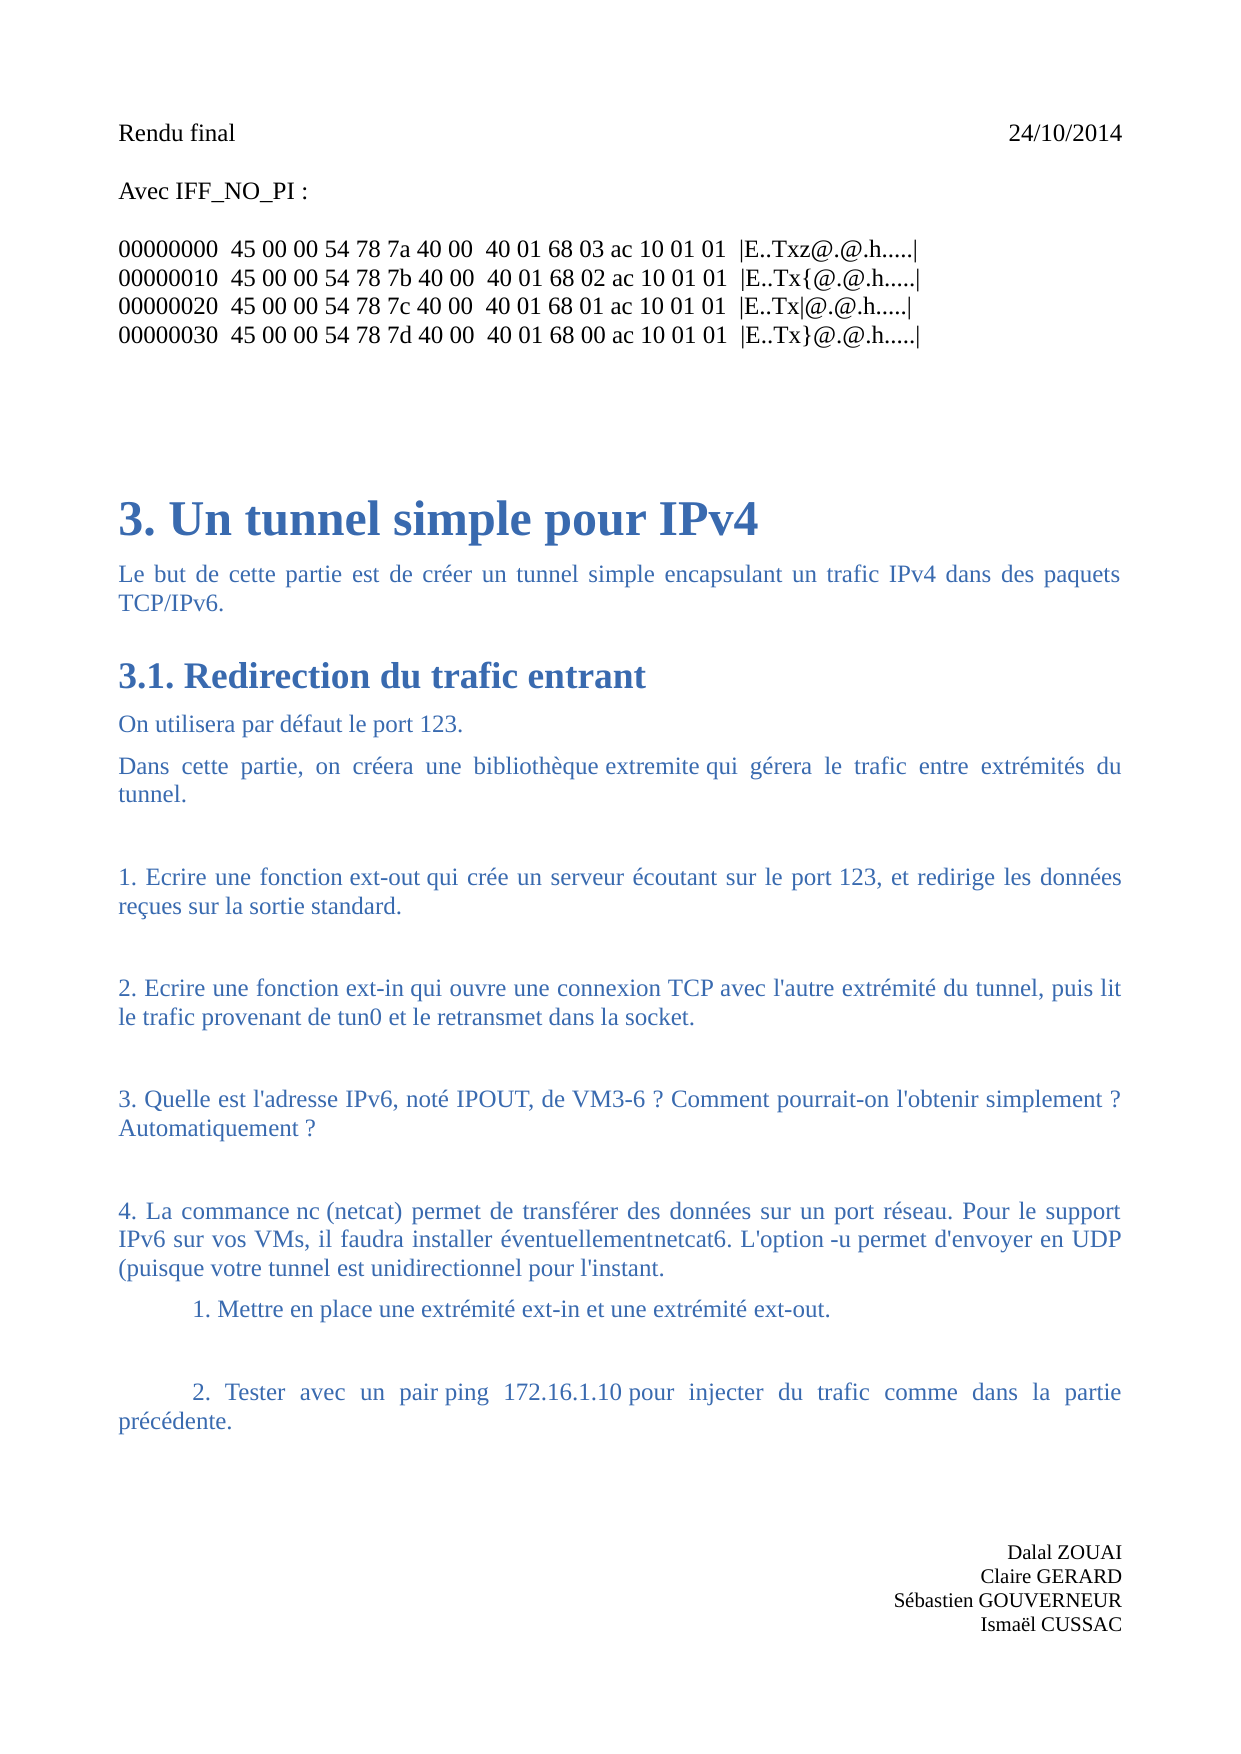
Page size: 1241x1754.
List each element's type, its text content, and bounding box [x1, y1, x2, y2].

text Le but de cette partie est de créer un tunnel simple encapsulant un trafic IPv4 dans des paquets TCP/IPv6. [118, 559, 1122, 616]
text 00000030 45 00 00 54 78 7d 40 00 40 01 68 00 ac 10 01 01 |E..Tx}@.@.h.....| [118, 320, 1122, 349]
text On utilisera par défaut le port 123. [118, 709, 1122, 738]
text 4. La commance nc (netcat) permet de transférer des données sur un port réseau. Pour le support IPv6 sur vos VMs, il faudra installer éventuellementnetcat6. L'option -u permet d'envoyer en UDP (puisque votre tunnel est unidirectionnel pour l'instant. [118, 1196, 1122, 1282]
text Dans cette partie, on créera une bibliothèque extremite qui gérera le trafic entre extrémités du tunnel. [118, 751, 1122, 808]
text 1. Ecrire une fonction ext-out qui crée un serveur écoutant sur le port 123, et redirige les données reçues sur la sortie standard. [118, 862, 1122, 919]
text 00000000 45 00 00 54 78 7a 40 00 40 01 68 03 ac 10 01 01 |E..Txz@.@.h.....| [118, 234, 1122, 263]
text 2. Tester avec un pair ping 172.16.1.10 pour injecter du trafic comme dans la partie précédente. [118, 1377, 1122, 1434]
subtitle 3. Un tunnel simple pour IPv4 [118, 489, 1122, 546]
subtitle 3.1. Redirection du trafic entrant [118, 654, 1122, 697]
text 2. Ecrire une fonction ext-in qui ouvre une connexion TCP avec l'autre extrémité du tunnel, puis lit le trafic provenant de tun0 et le retransmet dans la socket. [118, 973, 1122, 1031]
text Avec IFF_NO_PI : [118, 176, 1122, 205]
text 3. Quelle est l'adresse IPv6, noté IPOUT, de VM3-6 ? Comment pourrait-on l'obtenir simplement ? Automatiquement ? [118, 1084, 1122, 1142]
text 00000020 45 00 00 54 78 7c 40 00 40 01 68 01 ac 10 01 01 |E..Tx|@.@.h.....| [118, 291, 1122, 320]
text 00000010 45 00 00 54 78 7b 40 00 40 01 68 02 ac 10 01 01 |E..Tx{@.@.h.....| [118, 263, 1122, 291]
text 1. Mettre en place une extrémité ext-in et une extrémité ext-out. [118, 1294, 1122, 1323]
